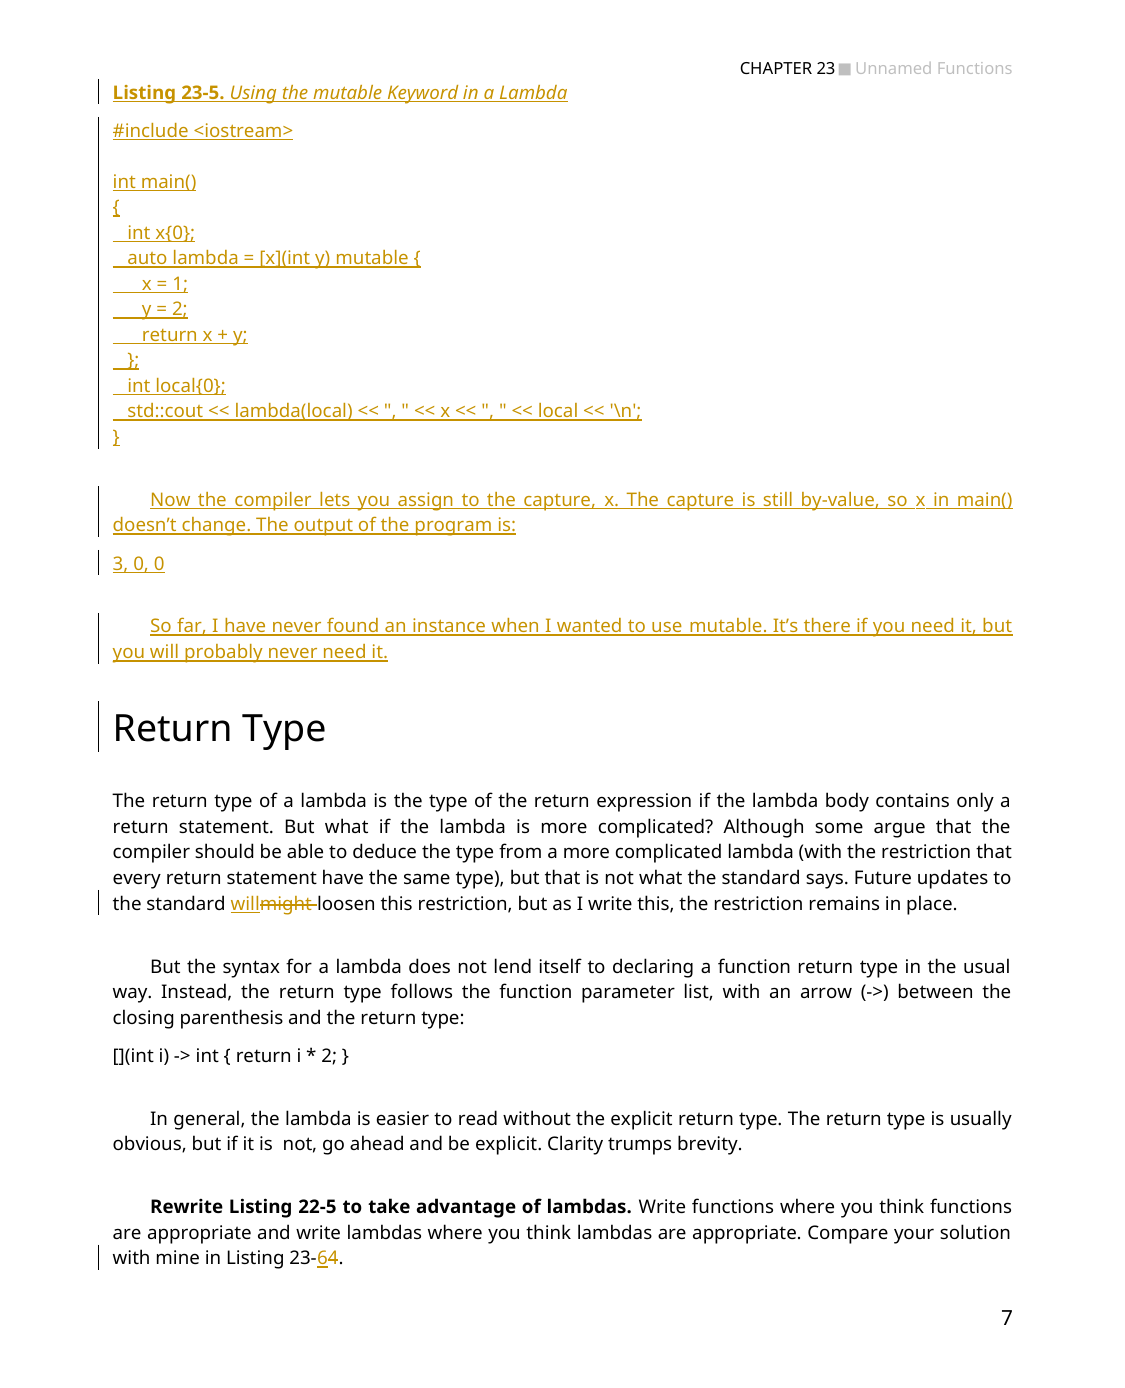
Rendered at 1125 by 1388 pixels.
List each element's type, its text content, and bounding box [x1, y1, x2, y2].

text x = 1; [112, 270, 1012, 296]
text In general, the lambda is easier to read without the explicit return type. The return type is usually obvious, but if it is not, go ahead and be explicit. Clarity trumps brevity. [112, 1105, 1012, 1156]
text So far, I have never found an instance when I wanted to use mutable. It’s there if you need it, but you will probably never need it. [112, 613, 1012, 664]
text int x{0}; [112, 219, 1012, 244]
text std::cout << lambda(local) << ", " << x << ", " << local << '\n'; [112, 398, 1012, 423]
text But the syntax for a lambda does not lend itself to declaring a function return type in the usual way. Instead, the return type follows the function parameter list, with an arrow (->) between the closing parenthesis and the return type: [112, 953, 1012, 1029]
text Listing 23-5. Using the mutable Keyword in a Lambda [112, 79, 1012, 104]
text The return type of a lambda is the type of the return expression if the lambda body contains only a return statement. But what if the lambda is more complicated? Although some argue that the compiler should be able to deduce the type from a more complicated lambda (with the restriction that every return statement have the same type), but that is not what the standard says. Future updates to the standard willloosen this restriction, but as I write this, the restriction remains in place. [112, 788, 1012, 915]
text } [112, 423, 1012, 449]
text Rewrite Listing 22-5 to take advantage of lambdas. Write functions where you think functions are appropriate and write lambdas where you think lambdas are appropriate. Compare your solution with mine in Listing 23-6. [112, 1193, 1012, 1270]
text Now the compiler lets you assign to the capture, x. The capture is still by-value, so x in main() doesn’t change. The output of the program is: [112, 486, 1012, 537]
text [](int i) -> int { return i * 2; } [112, 1042, 1012, 1067]
text #include <iostream> [112, 117, 1012, 142]
text auto lambda = [x](int y) mutable { [112, 244, 1012, 270]
text }; [112, 347, 1012, 372]
text 3, 0, 0 [112, 550, 1012, 575]
subtitle Return Type [112, 701, 1012, 752]
text { [112, 193, 1012, 219]
text return x + y; [112, 321, 1012, 347]
text int main() [112, 168, 1012, 193]
text y = 2; [112, 296, 1012, 321]
text int local{0}; [112, 372, 1012, 398]
